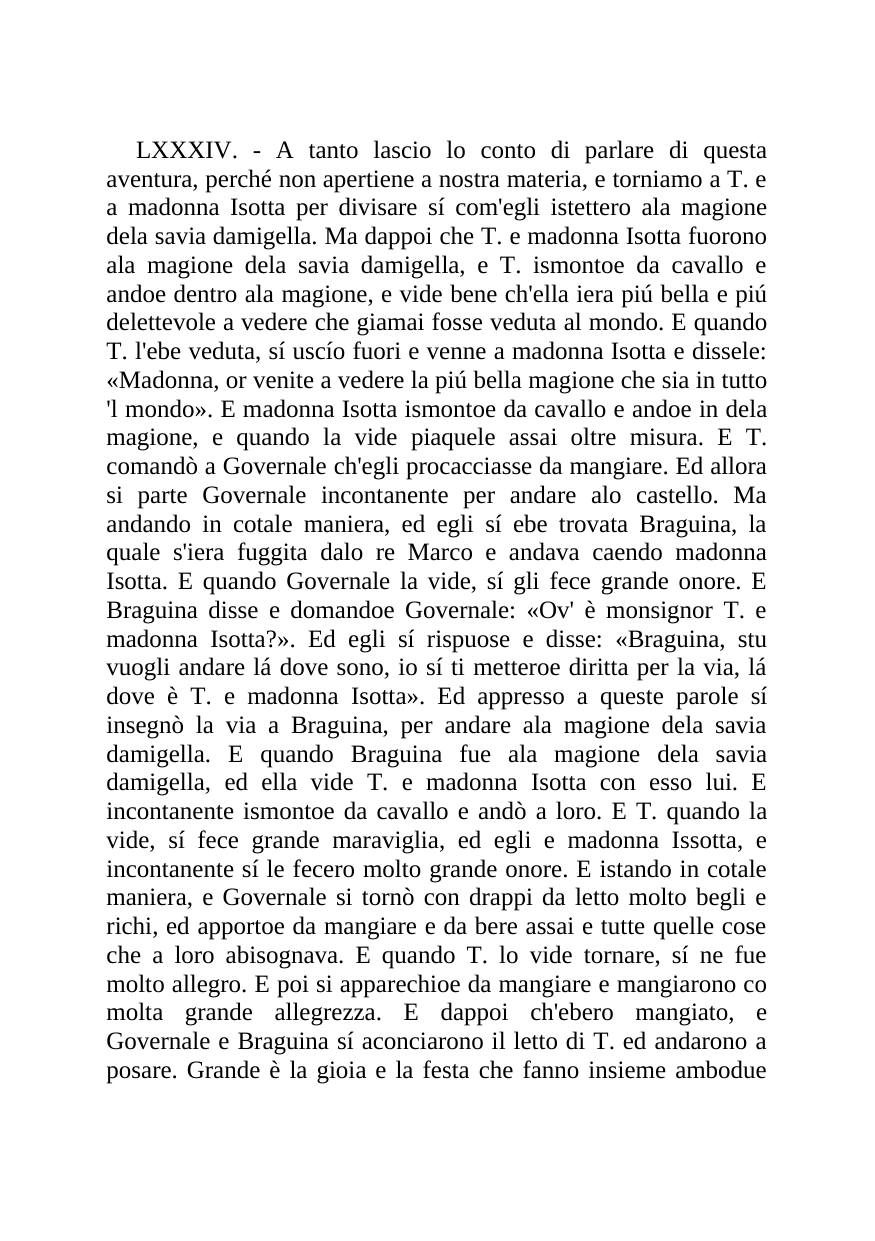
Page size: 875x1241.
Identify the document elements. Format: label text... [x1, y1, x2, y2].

text LXXXIV. - A tanto lascio lo conto di parlare di questa aventura, perché non apertiene a nostra materia, e torniamo a T. e a madonna Isotta per divisare sí com'egli istettero ala magione dela savia damigella. Ma dappoi che T. e madonna Isotta fuorono ala magione dela savia damigella, e T. ismontoe da cavallo e andoe dentro ala magione, e vide bene ch'ella iera piú bella e piú delettevole a vedere che giamai fosse veduta al mondo. E quando T. l'ebe veduta, sí uscío fuori e venne a madonna Isotta e dissele: «Madonna, or venite a vedere la piú bella magione che sia in tutto 'l mondo». E madonna Isotta ismontoe da cavallo e andoe in dela magione, e quando la vide piaquele assai oltre misura. E T. comandò a Governale ch'egli procacciasse da mangiare. Ed allora si parte Governale incontanente per andare alo castello. Ma andando in cotale maniera, ed egli sí ebe trovata Braguina, la quale s'iera fuggita dalo re Marco e andava caendo madonna Isotta. E quando Governale la vide, sí gli fece grande onore. E Braguina disse e domandoe Governale: «Ov' è monsignor T. e madonna Isotta?». Ed egli sí rispuose e disse: «Braguina, stu vuogli andare lá dove sono, io sí ti metteroe diritta per la via, lá dove è T. e madonna Isotta». Ed appresso a queste parole sí insegnò la via a Braguina, per andare ala magione dela savia damigella. E quando Braguina fue ala magione dela savia damigella, ed ella vide T. e madonna Isotta con esso lui. E incontanente ismontoe da cavallo e andò a loro. E T. quando la vide, sí fece grande maraviglia, ed egli e madonna Issotta, e incontanente sí le fecero molto grande onore. E istando in cotale maniera, e Governale si tornò con drappi da letto molto begli e richi, ed apportoe da mangiare e da bere assai e tutte quelle cose che a loro abisognava. E quando T. lo vide tornare, sí ne fue molto allegro. E poi si apparechioe da mangiare e mangiarono co molta grande allegrezza. E dappoi ch'ebero mangiato, e Governale e Braguina sí aconciarono il letto di T. ed andarono a posare. Grande è la gioia e la festa che fanno insieme ambodue [106, 135, 768, 1084]
